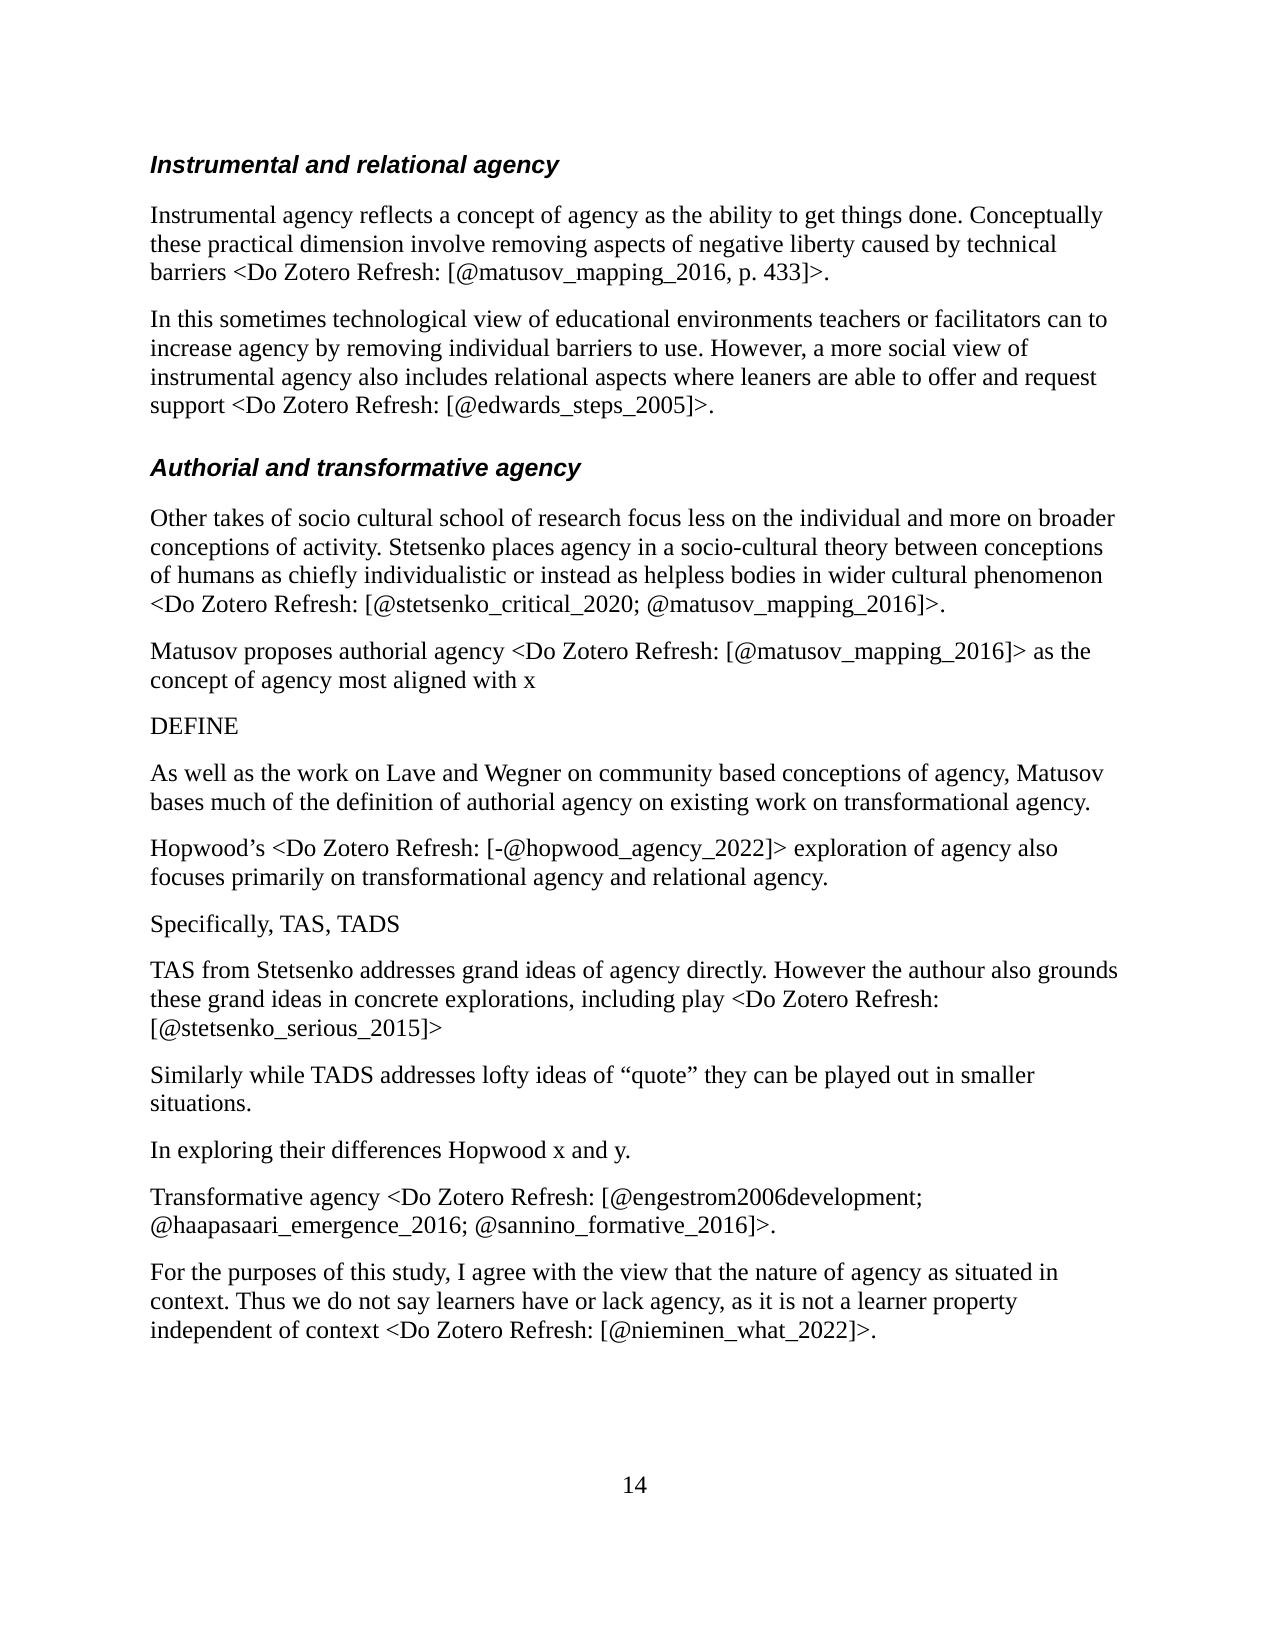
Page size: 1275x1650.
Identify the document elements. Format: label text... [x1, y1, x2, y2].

text TAS from Stetsenko addresses grand ideas of agency directly. However the authour also grounds these grand ideas in concrete explorations, including play <Do Zotero Refresh: [@stetsenko_serious_2015]> [150, 956, 1125, 1042]
text In exploring their differences Hopwood x and y. [150, 1135, 1125, 1164]
text Specifically, TAS, TADS [150, 909, 1125, 938]
subtitle Authorial and transformative agency [150, 453, 1125, 482]
text For the purposes of this study, I agree with the view that the nature of agency as situated in context. Thus we do not say learners have or lack agency, as it is not a learner property independent of context <Do Zotero Refresh: [@nieminen_what_2022]>. [150, 1257, 1125, 1343]
text Other takes of socio cultural school of research focus less on the individual and more on broader conceptions of activity. Stetsenko places agency in a socio-cultural theory between conceptions of humans as chiefly individualistic or instead as helpless bodies in wider cultural phenomenon <Do Zotero Refresh: [@stetsenko_critical_2020; @matusov_mapping_2016]>. [150, 503, 1125, 618]
text Similarly while TADS addresses lofty ideas of “quote” they can be played out in smaller situations. [150, 1060, 1125, 1117]
text In this sometimes technological view of educational environments teachers or facilitators can to increase agency by removing individual barriers to use. However, a more social view of instrumental agency also includes relational aspects where leaners are able to offer and request support <Do Zotero Refresh: [@edwards_steps_2005]>. [150, 304, 1125, 419]
text As well as the work on Lave and Wegner on community based conceptions of agency, Matusov bases much of the definition of authorial agency on existing work on transformational agency. [150, 758, 1125, 816]
text Instrumental agency reflects a concept of agency as the ability to get things done. Conceptually these practical dimension involve removing aspects of negative liberty caused by technical barriers <Do Zotero Refresh: [@matusov_mapping_2016, p. 433]>. [150, 200, 1125, 286]
text Transformative agency <Do Zotero Refresh: [@engestrom2006development; @haapasaari_emergence_2016; @sannino_formative_2016]>. [150, 1182, 1125, 1239]
text DEFINE [150, 711, 1125, 740]
subtitle Instrumental and relational agency [150, 150, 1125, 178]
text Hopwood’s <Do Zotero Refresh: [-@hopwood_agency_2022]> exploration of agency also focuses primarily on transformational agency and relational agency. [150, 833, 1125, 891]
text Matusov proposes authorial agency <Do Zotero Refresh: [@matusov_mapping_2016]> as the concept of agency most aligned with x [150, 636, 1125, 693]
